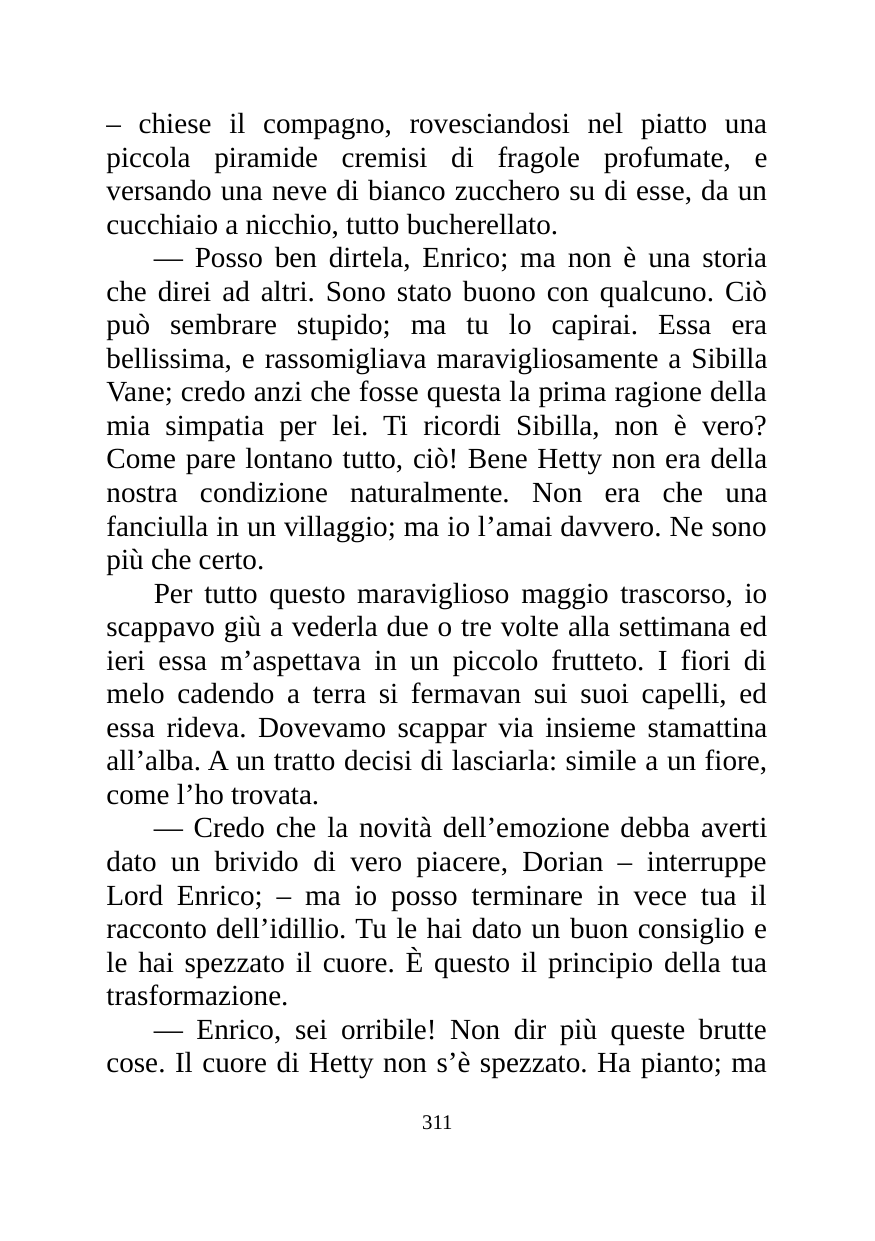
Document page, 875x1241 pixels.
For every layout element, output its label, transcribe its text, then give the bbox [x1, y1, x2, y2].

text – chiese il compagno, rovesciandosi nel piatto una piccola piramide cremisi di fragole profumate, e versando una neve di bianco zucchero su di esse, da un cucchiaio a nicchio, tutto bucherellato. [106, 106, 768, 240]
text Per tutto questo maraviglioso maggio trascorso, io scappavo giù a vederla due o tre volte alla settimana ed ieri essa m’aspettava in un piccolo frutteto. I fiori di melo cadendo a terra si fermavan sui suoi capelli, ed essa rideva. Dovevamo scappar via insieme stamattina all’alba. A un tratto decisi di lasciarla: simile a un fiore, come l’ho trovata. [106, 576, 768, 811]
text — Credo che la novità dell’emozione debba averti dato un brivido di vero piacere, Dorian – interruppe Lord Enrico; – ma io posso terminare in vece tua il racconto dell’idillio. Tu le hai dato un buon consiglio e le hai spezzato il cuore. È questo il principio della tua trasformazione. [106, 811, 768, 1012]
text — Enrico, sei orribile! Non dir più queste brutte cose. Il cuore di Hetty non s’è spezzato. Ha pianto; ma [106, 1012, 768, 1079]
text — Posso ben dirtela, Enrico; ma non è una storia che direi ad altri. Sono stato buono con qualcuno. Ciò può sembrare stupido; ma tu lo capirai. Essa era bellissima, e rassomigliava maravigliosamente a Sibilla Vane; credo anzi che fosse questa la prima ragione della mia simpatia per lei. Ti ricordi Sibilla, non è vero? Come pare lontano tutto, ciò! Bene Hetty non era della nostra condizione naturalmente. Non era che una fanciulla in un villaggio; ma io l’amai davvero. Ne sono più che certo. [106, 240, 768, 576]
